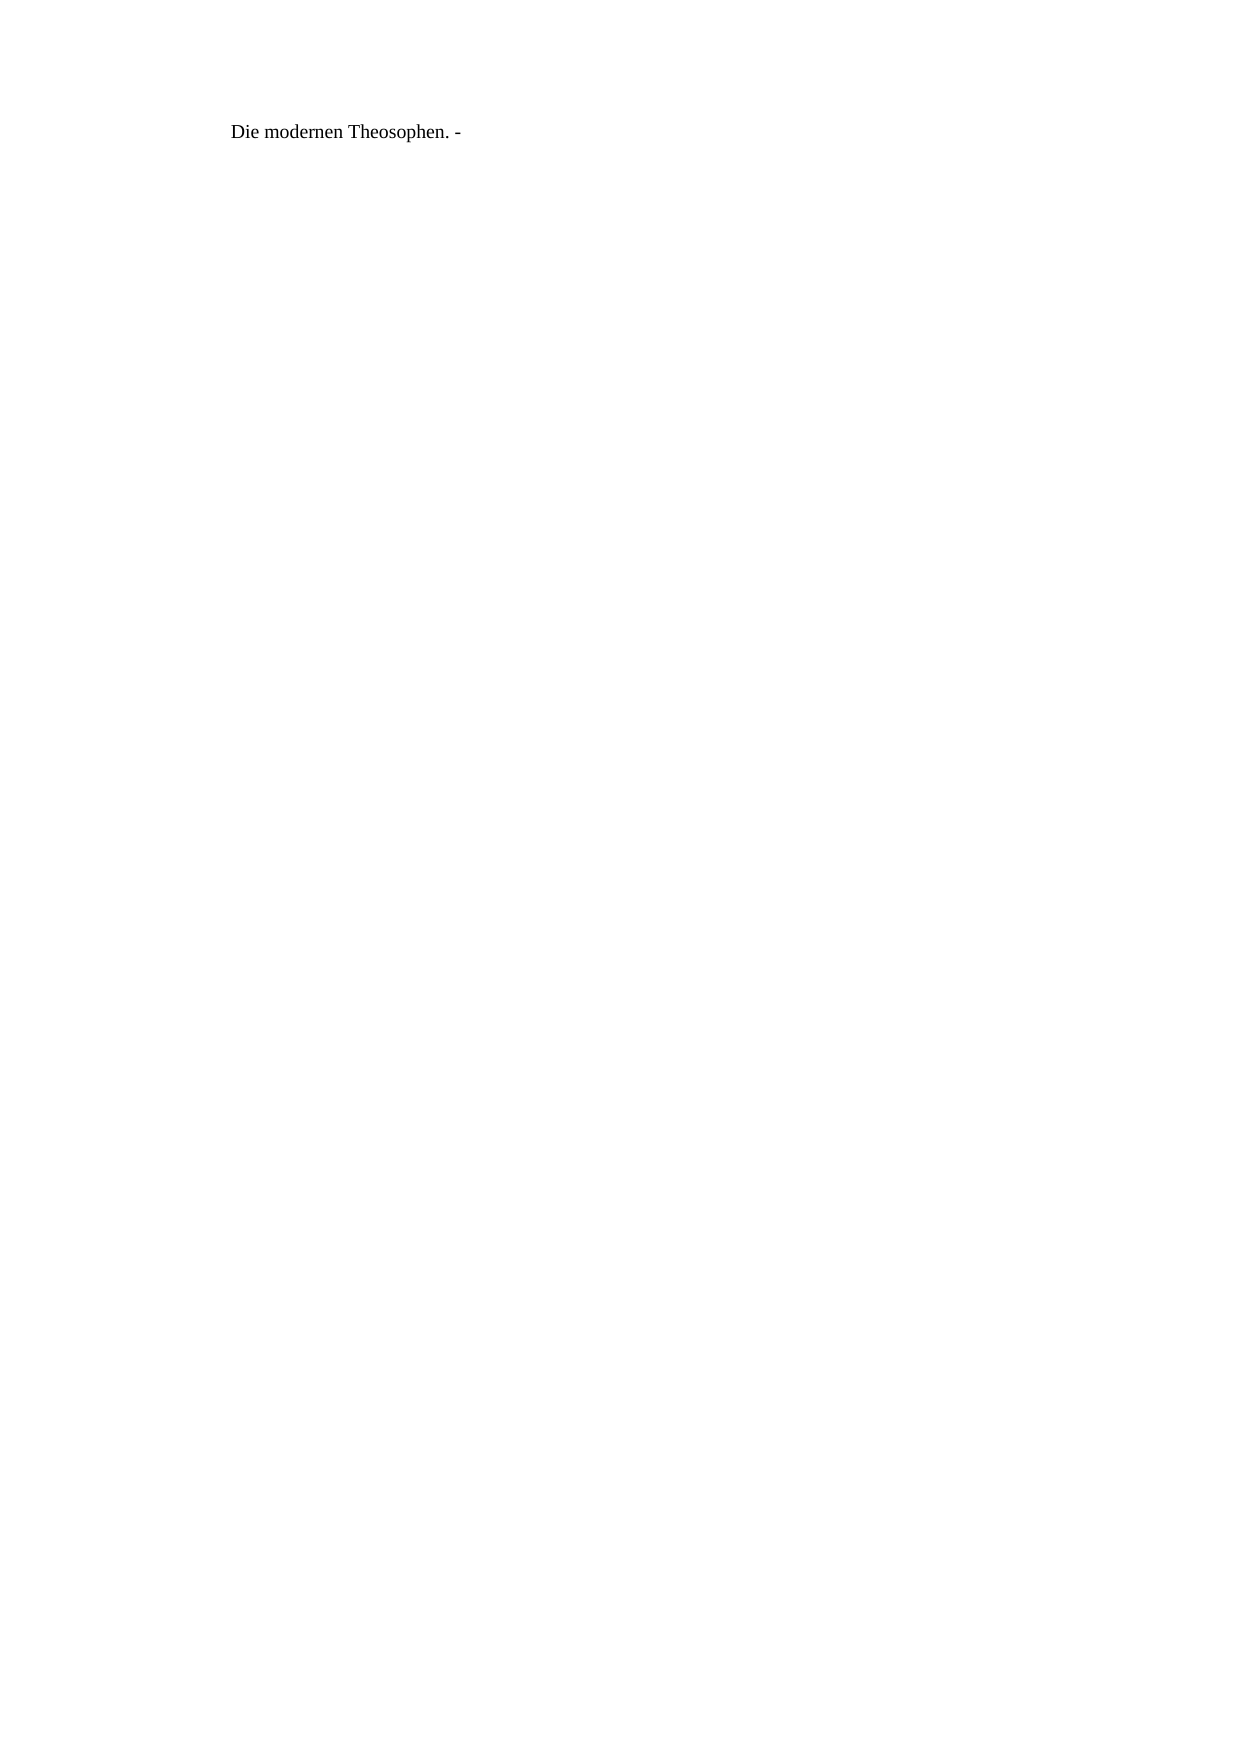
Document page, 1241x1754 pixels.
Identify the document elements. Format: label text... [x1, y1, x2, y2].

text Die modernen Theosophen. - [231, 121, 609, 143]
